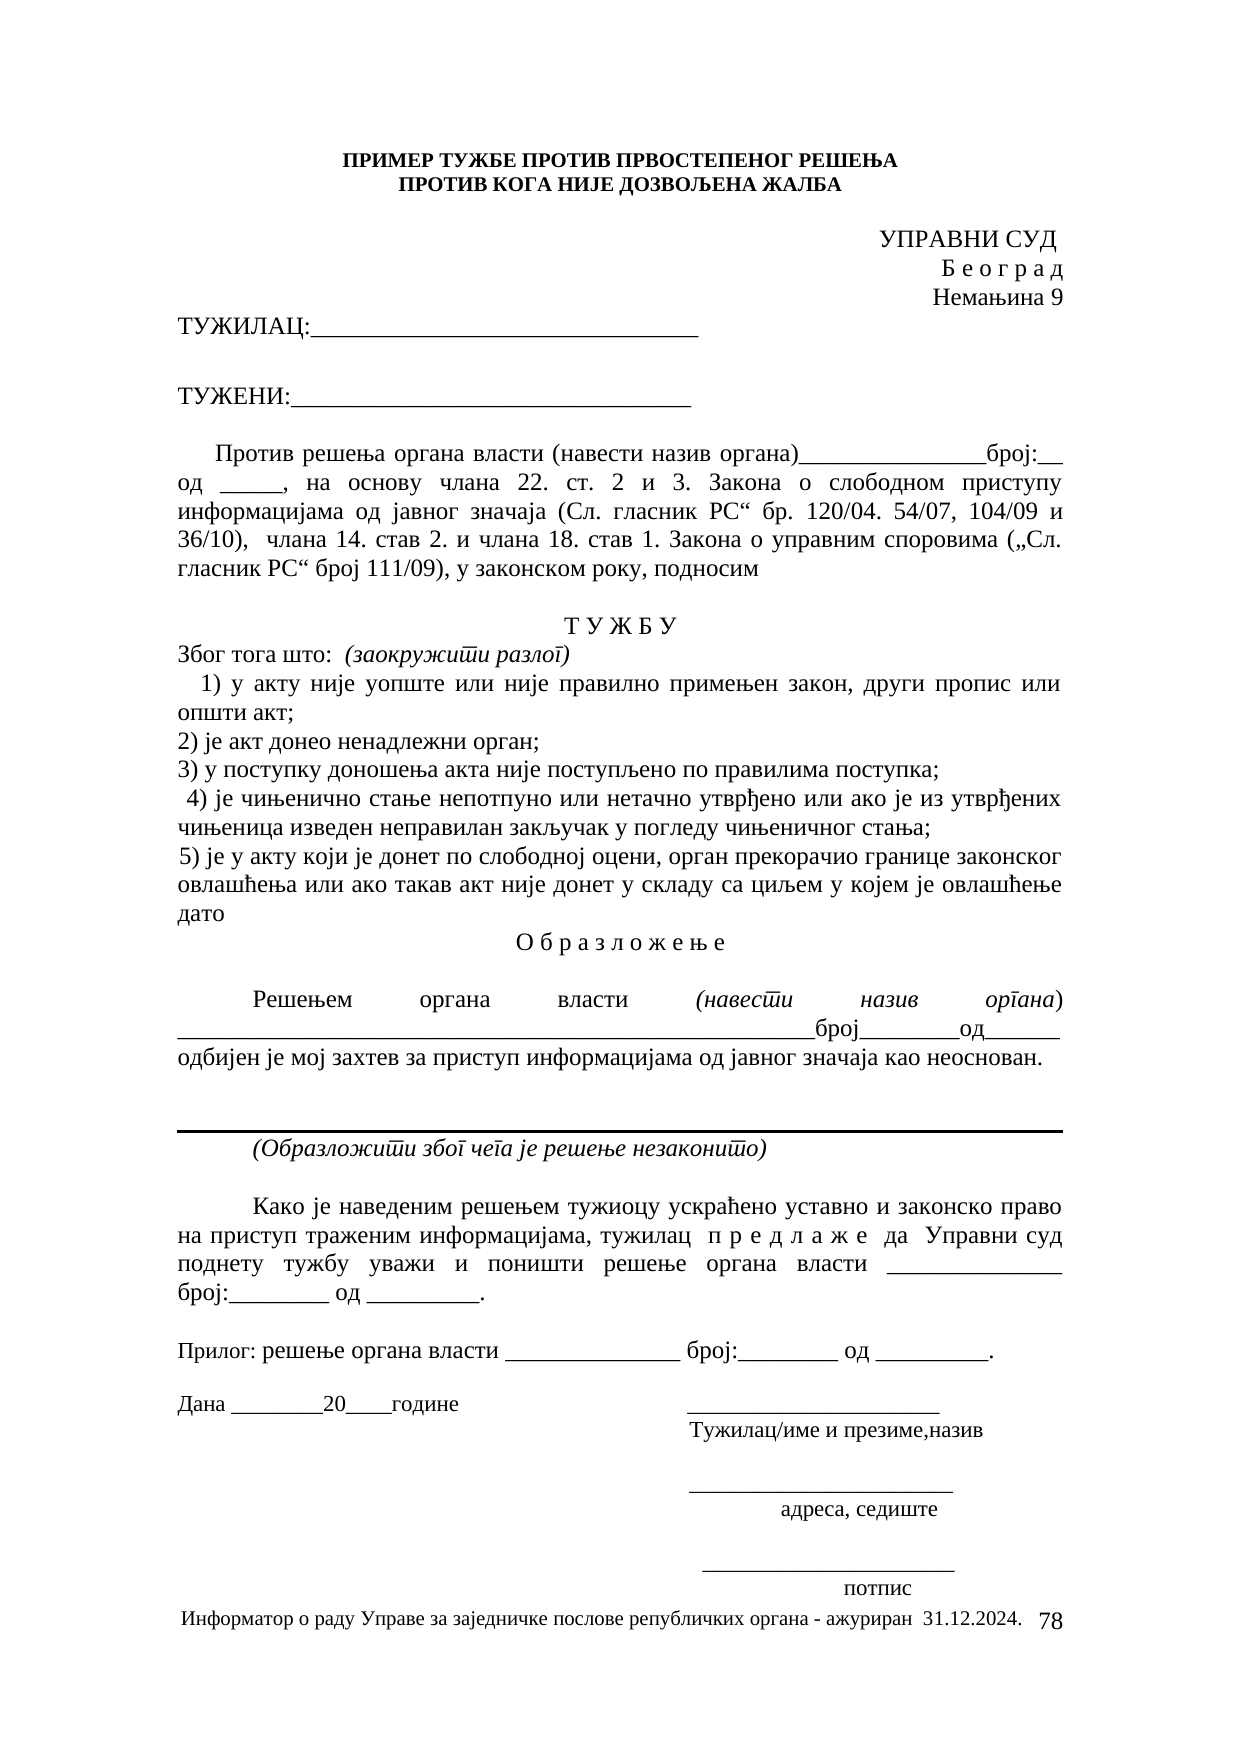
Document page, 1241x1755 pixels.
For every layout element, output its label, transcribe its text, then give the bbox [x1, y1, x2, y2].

text 5) је у акту који је донет по слободној оцени, орган прекорачио границе законског овлашћења или ако такав акт није донет у складу са циљем у којем је овлашћење дато [140, 841, 1063, 927]
text Тужилац/име и презиме,назив [215, 1416, 1063, 1443]
text ПРИМЕР ТУЖБЕ ПРОТИВ ПРВОСТЕПЕНОГ РЕШЕЊА [177, 148, 1063, 172]
text 4) је чињенично стање непотпуно или нетачно утврђено или ако је из утврђених чињеница изведен неправилан закључак у погледу чињеничног стања; [140, 783, 1063, 841]
text 2) је акт донео ненадлежни орган; [140, 726, 1063, 754]
text потпис [215, 1574, 1063, 1601]
text Т У Ж Б У [177, 611, 1063, 639]
text Због тога што: (заокружити разлог) [140, 639, 1063, 668]
text адреса, седиште [215, 1495, 1063, 1522]
text УПРАВНИ СУД [177, 224, 1063, 253]
text _______________________ [215, 1469, 1063, 1495]
text Решењем органа власти (навести назив органа) ___________________________________________________број________од______ одбијен је мој захтев за приступ информацијама од јавног значаја као неоснован. [177, 984, 1063, 1071]
text Како је наведеним решењем тужиоцу ускраћено уставно и законско право на приступ траженим информацијама, тужилац п р е д л а ж е да Управни суд поднету тужбу уважи и поништи решење органа власти ______________ број:________ од _________. [177, 1191, 1063, 1306]
text Б е о г р а д [177, 253, 1063, 282]
text 3) у поступку доношења акта није поступљено по правилима поступка; [140, 754, 1063, 783]
text Прилог: решење органа власти ______________ број:________ од _________. [177, 1335, 1063, 1363]
text ТУЖЕНИ:________________________________ [177, 381, 1063, 409]
text ТУЖИЛАЦ:_______________________________ [177, 311, 1063, 339]
text Против решења органа власти (навести назив органа)_______________број:__ од _____, на основу члана 22. ст. 2 и 3. Закона о слободном приступу информацијама од јавног значаја (Сл. гласник РС“ бр. 120/04. 54/07, 104/09 и 36/10), члана 14. став 2. и члана 18. став 1. Закона о управним споровима („Сл. гласник РС“ број 111/09), у законском року, подносим [177, 438, 1063, 582]
text ______________________ [702, 1522, 1063, 1574]
text (Образложити због чега је решење незаконито) [177, 1133, 1063, 1162]
text Дана ________20____године ______________________ [177, 1390, 1063, 1416]
text О б р а з л о ж е њ е [177, 927, 1063, 956]
text Немањина 9 [215, 282, 1063, 311]
text 1) у акту није уопште или није правилно примењен закон, други пропис или општи акт; [140, 668, 1063, 726]
text ПРОТИВ КОГА НИЈЕ ДОЗВОЉЕНА ЖАЛБА [177, 172, 1063, 196]
